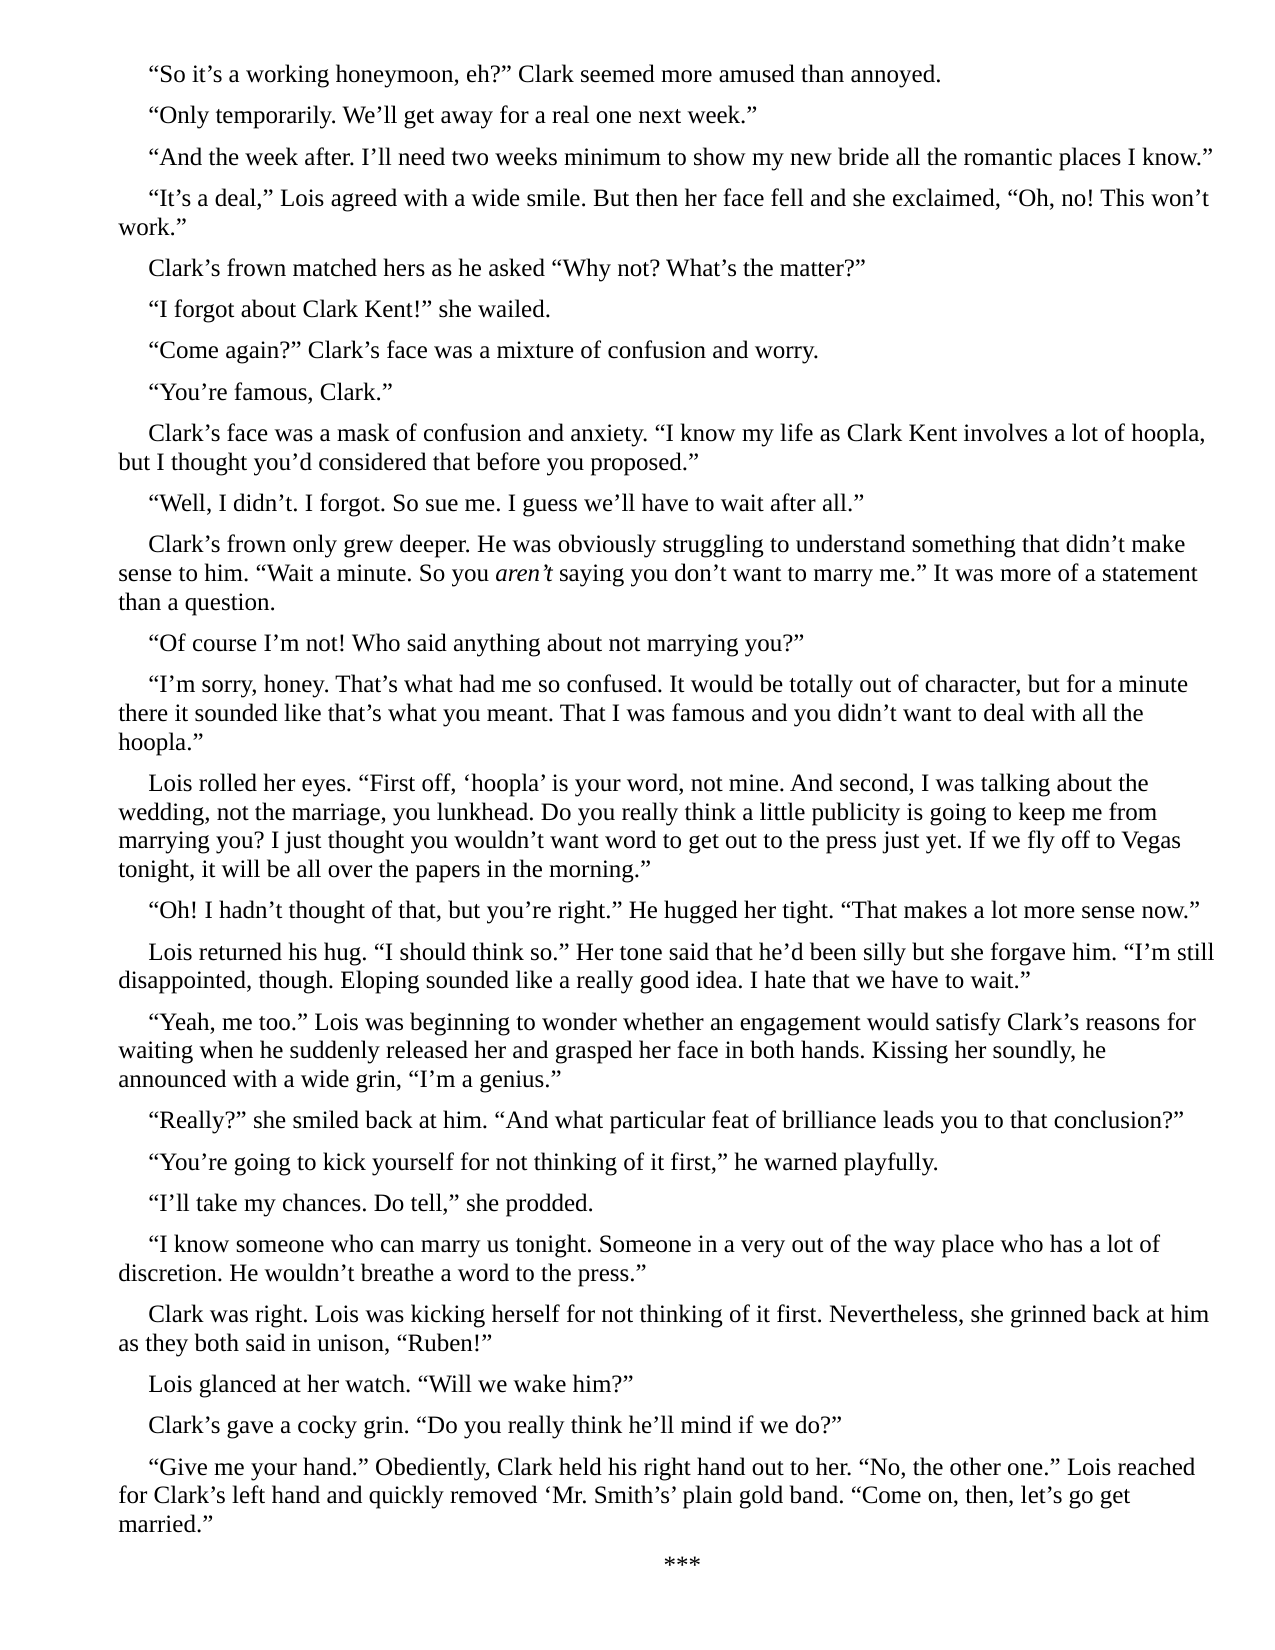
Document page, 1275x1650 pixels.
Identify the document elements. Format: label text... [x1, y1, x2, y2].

text *** [118, 1550, 1216, 1579]
text Clark’s frown only grew deeper. He was obviously struggling to understand something that didn’t make sense to him. “Wait a minute. So you aren’t saying you don’t want to marry me.” It was more of a statement than a question. [118, 529, 1216, 615]
text “I’m sorry, honey. That’s what had me so confused. It would be totally out of character, but for a minute there it sounded like that’s what you meant. That I was famous and you didn’t want to deal with all the hoopla.” [118, 669, 1216, 755]
text Clark’s face was a mask of confusion and anxiety. “I know my life as Clark Kent involves a lot of hoopla, but I thought you’d considered that before you proposed.” [118, 418, 1216, 475]
text “Really?” she smiled back at him. “And what particular feat of brilliance leads you to that conclusion?” [118, 1105, 1216, 1134]
text Lois rolled her eyes. “First off, ‘hoopla’ is your word, not mine. And second, I was talking about the wedding, not the marriage, you lunkhead. Do you really think a little publicity is going to keep me from marrying you? I just thought you wouldn’t want word to get out to the press just yet. If we fly off to Vegas tonight, it will be all over the papers in the morning.” [118, 768, 1216, 883]
text “Only temporarily. We’ll get away for a real one next week.” [118, 100, 1216, 129]
text “Oh! I hadn’t thought of that, but you’re right.” He hugged her tight. “That makes a lot more sense now.” [118, 895, 1216, 924]
text “Come again?” Clark’s face was a mixture of confusion and worry. [118, 335, 1216, 364]
text Clark was right. Lois was kicking herself for not thinking of it first. Nevertheless, she grinned back at him as they both said in unison, “Ruben!” [118, 1299, 1216, 1357]
text Lois returned his hug. “I should think so.” Her tone said that he’d been silly but she forgave him. “I’m still disappointed, though. Eloping sounded like a really good idea. I hate that we have to wait.” [118, 937, 1216, 994]
text “You’re famous, Clark.” [118, 377, 1216, 405]
text “I know someone who can marry us tonight. Someone in a very out of the way place who has a lot of discretion. He wouldn’t breathe a word to the press.” [118, 1229, 1216, 1287]
text “So it’s a working honeymoon, eh?” Clark seemed more amused than annoyed. [118, 59, 1216, 88]
text “You’re going to kick yourself for not thinking of it first,” he warned playfully. [118, 1147, 1216, 1175]
text “Give me your hand.” Obediently, Clark held his right hand out to her. “No, the other one.” Lois reached for Clark’s left hand and quickly removed ‘Mr. Smith’s’ plain gold band. “Come on, then, let’s go get married.” [118, 1452, 1216, 1538]
text “Yeah, me too.” Lois was beginning to wonder whether an engagement would satisfy Clark’s reasons for waiting when he suddenly released her and grasped her face in both hands. Kissing her soundly, he announced with a wide grin, “I’m a genius.” [118, 1007, 1216, 1093]
text Clark’s gave a cocky grin. “Do you really think he’ll mind if we do?” [118, 1410, 1216, 1439]
text “Well, I didn’t. I forgot. So sue me. I guess we’ll have to wait after all.” [118, 488, 1216, 517]
text Lois glanced at her watch. “Will we wake him?” [118, 1369, 1216, 1398]
text “I’ll take my chances. Do tell,” she prodded. [118, 1188, 1216, 1217]
text “It’s a deal,” Lois agreed with a wide smile. But then her face fell and she exclaimed, “Oh, no! This won’t work.” [118, 183, 1216, 240]
text Clark’s frown matched hers as he asked “Why not? What’s the matter?” [118, 253, 1216, 282]
text “And the week after. I’ll need two weeks minimum to show my new bride all the romantic places I know.” [118, 142, 1216, 170]
text “I forgot about Clark Kent!” she wailed. [118, 294, 1216, 323]
text “Of course I’m not! Who said anything about not marrying you?” [118, 628, 1216, 657]
